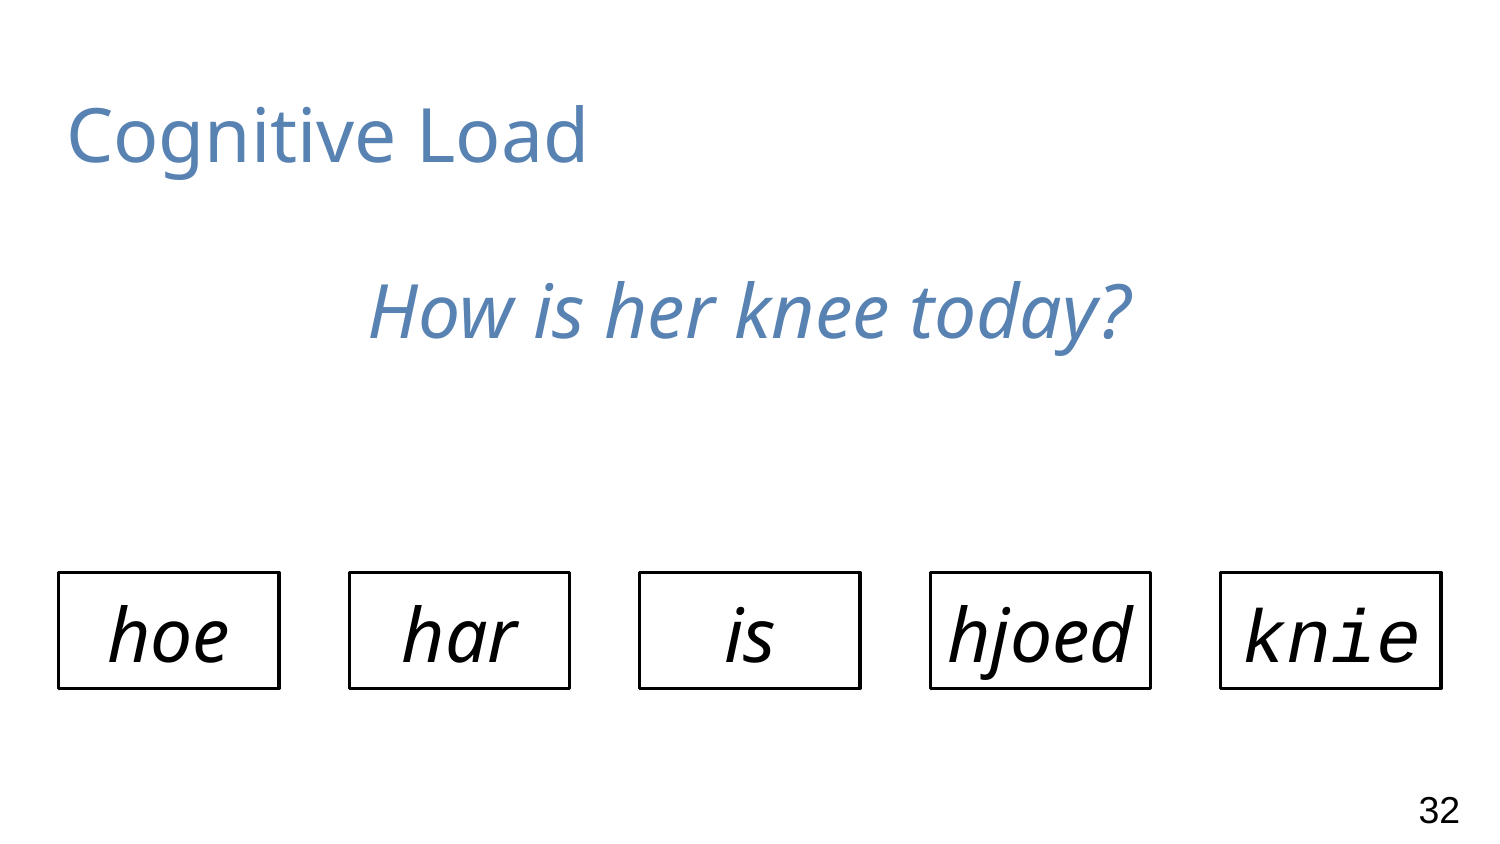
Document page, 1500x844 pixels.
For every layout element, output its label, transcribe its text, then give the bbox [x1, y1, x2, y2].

text_box is [639, 572, 861, 689]
text_box How is her knee today? [51, 248, 1449, 365]
text_box hjoed [930, 572, 1151, 689]
text_box hoe [58, 572, 279, 689]
text_box knie [1220, 572, 1442, 689]
title Cognitive Load [51, 72, 1449, 189]
text_box har [349, 572, 570, 689]
